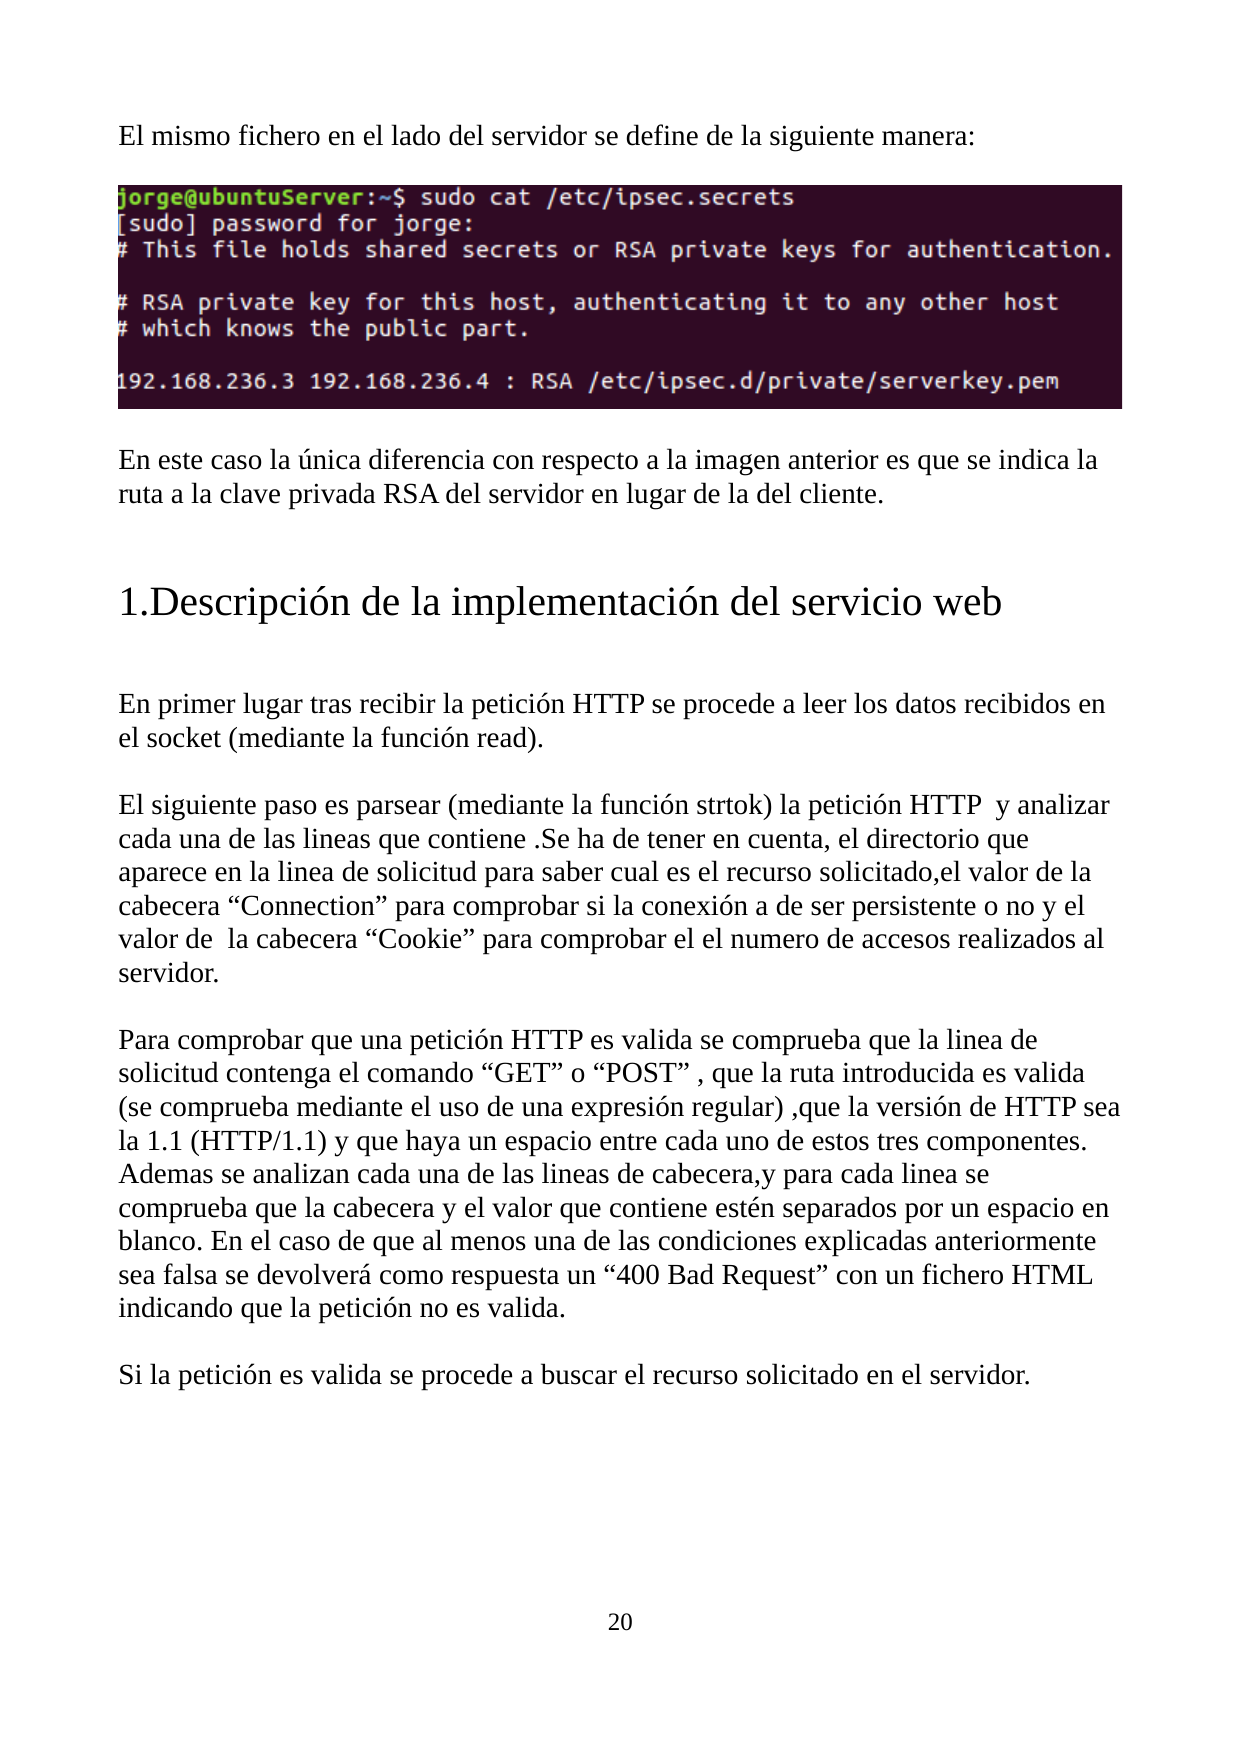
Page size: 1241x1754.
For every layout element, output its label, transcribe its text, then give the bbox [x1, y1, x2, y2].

text En primer lugar tras recibir la petición HTTP se procede a leer los datos recibidos en el socket (mediante la función read). [118, 687, 1122, 754]
text En este caso la única diferencia con respecto a la imagen anterior es que se indica la ruta a la clave privada RSA del servidor en lugar de la del cliente. [118, 442, 1122, 509]
text Para comprobar que una petición HTTP es valida se comprueba que la linea de solicitud contenga el comando “GET” o “POST” , que la ruta introducida es valida (se comprueba mediante el uso de una expresión regular) ,que la versión de HTTP sea la 1.1 (HTTP/1.1) y que haya un espacio entre cada uno de estos tres componentes. [118, 1022, 1122, 1156]
text Si la petición es valida se procede a buscar el recurso solicitado en el servidor. [118, 1357, 1122, 1391]
text 1.Descripción de la implementación del servicio web [118, 576, 1122, 624]
text Ademas se analizan cada una de las lineas de cabecera,y para cada linea se comprueba que la cabecera y el valor que contiene estén separados por un espacio en blanco. En el caso de que al menos una de las condiciones explicadas anteriormente sea falsa se devolverá como respuesta un “400 Bad Request” con un fichero HTML indicando que la petición no es valida. [118, 1156, 1122, 1324]
text El siguiente paso es parsear (mediante la función strtok) la petición HTTP y analizar cada una de las lineas que contiene .Se ha de tener en cuenta, el directorio que aparece en la linea de solicitud para saber cual es el recurso solicitado,el valor de la cabecera “Connection” para comprobar si la conexión a de ser persistente o no y el valor de la cabecera “Cookie” para comprobar el el numero de accesos realizados al servidor. [118, 787, 1122, 988]
text El mismo fichero en el lado del servidor se define de la siguiente manera: [118, 118, 1122, 152]
picture [118, 185, 1123, 409]
